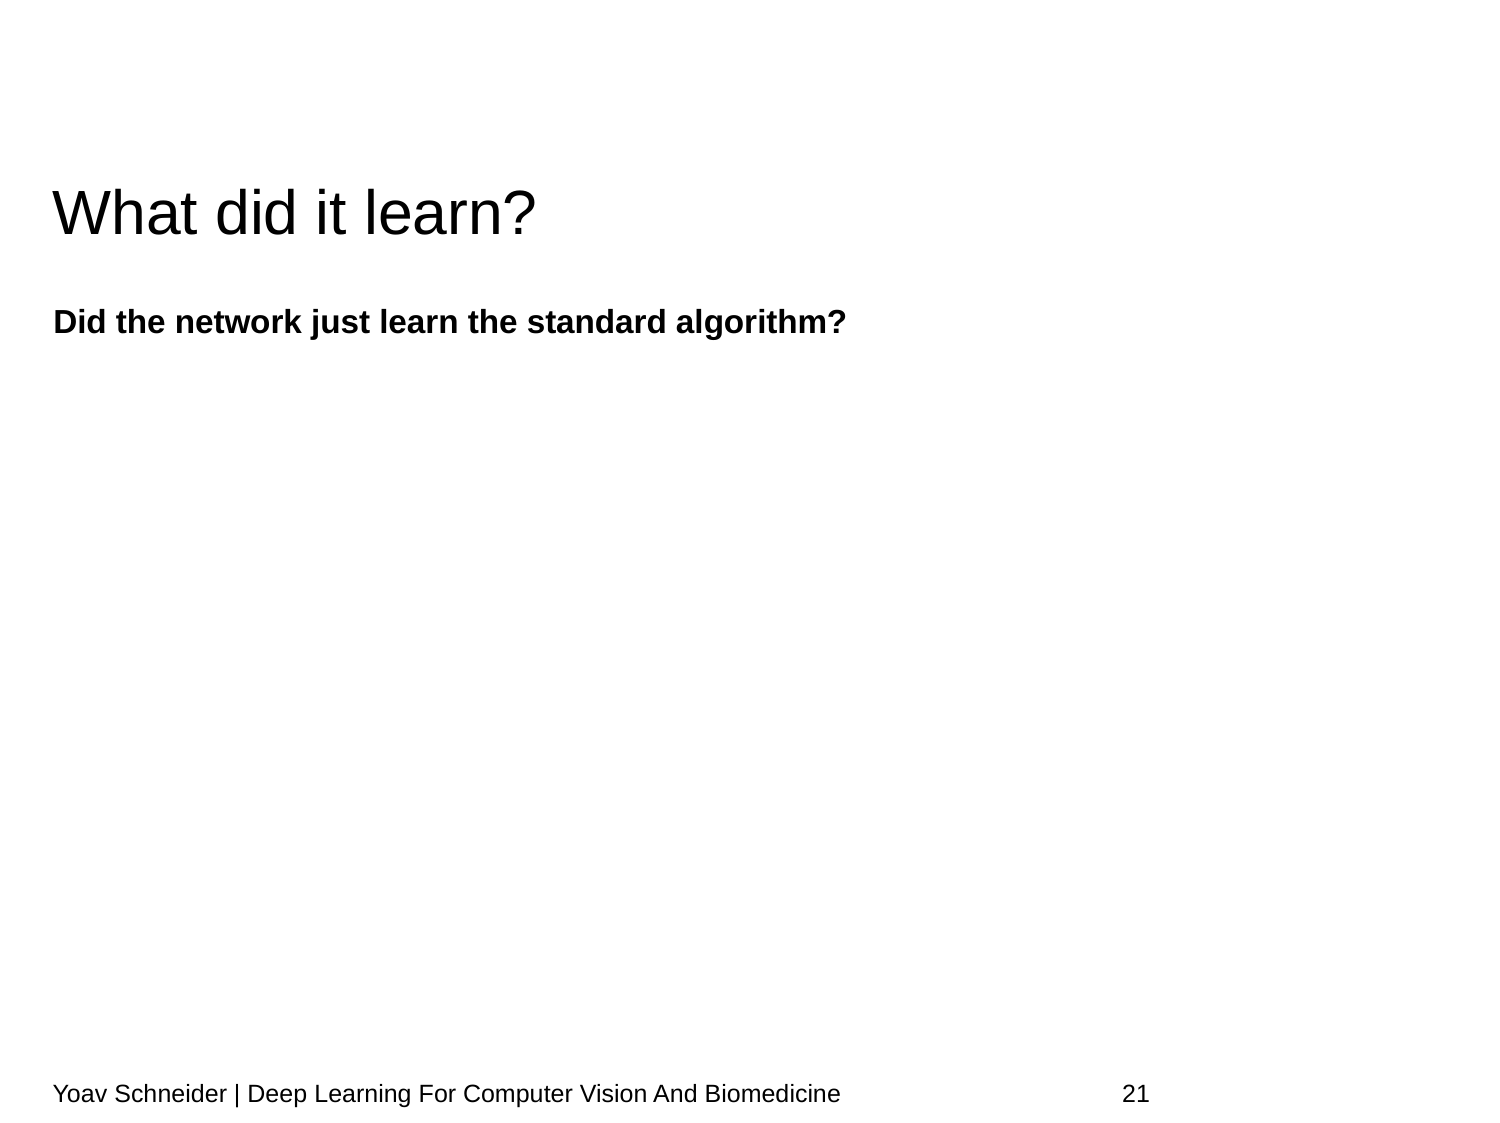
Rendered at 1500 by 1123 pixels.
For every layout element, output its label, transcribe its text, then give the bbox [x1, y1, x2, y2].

title What did it learn? [52, 171, 1453, 242]
text_box [1122, 1062, 1459, 1123]
list Did the network just learn the standard algorithm? [53, 294, 1359, 1028]
text_box Yoav Schneider | Deep Learning For Computer Vision And Biomedicine [52, 1062, 1116, 1123]
